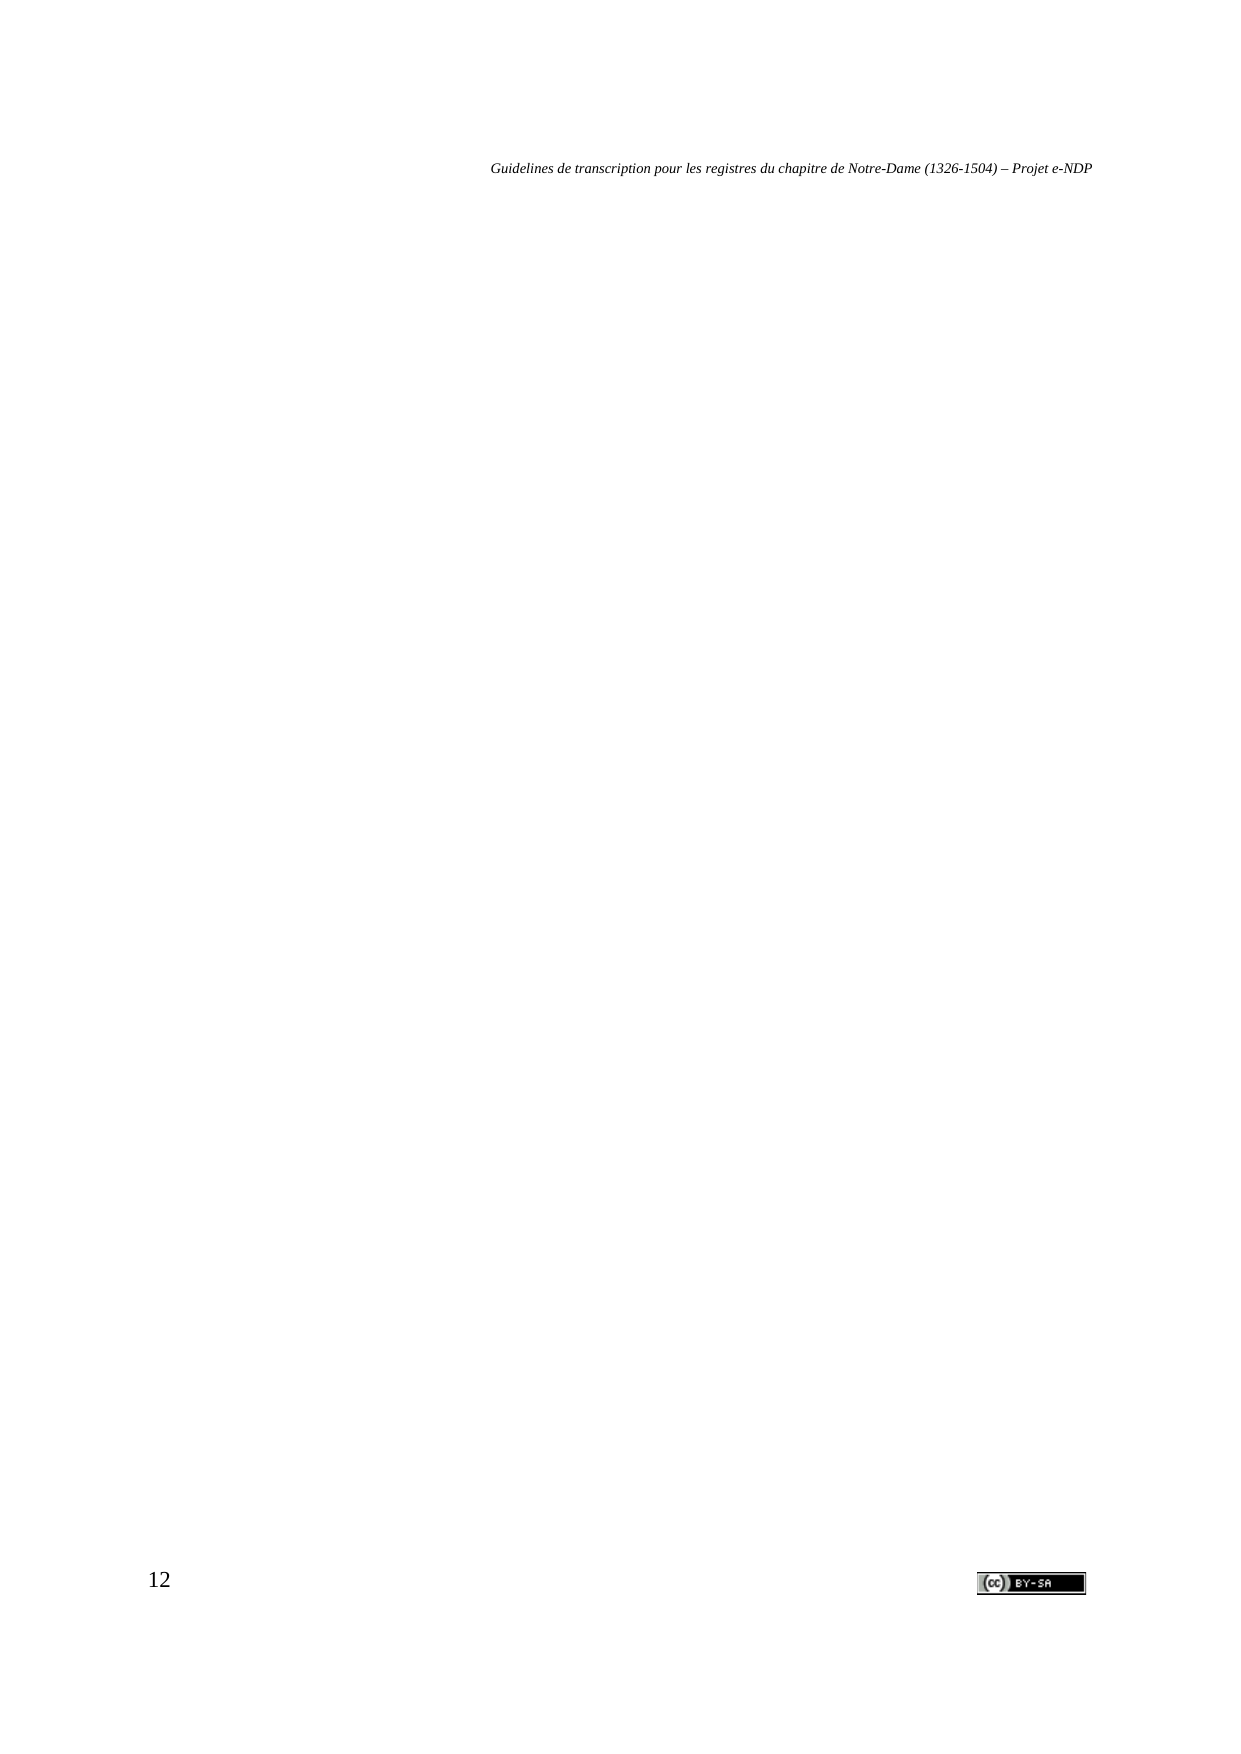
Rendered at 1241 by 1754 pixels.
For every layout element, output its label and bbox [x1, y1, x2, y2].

picture [977, 1572, 1087, 1595]
